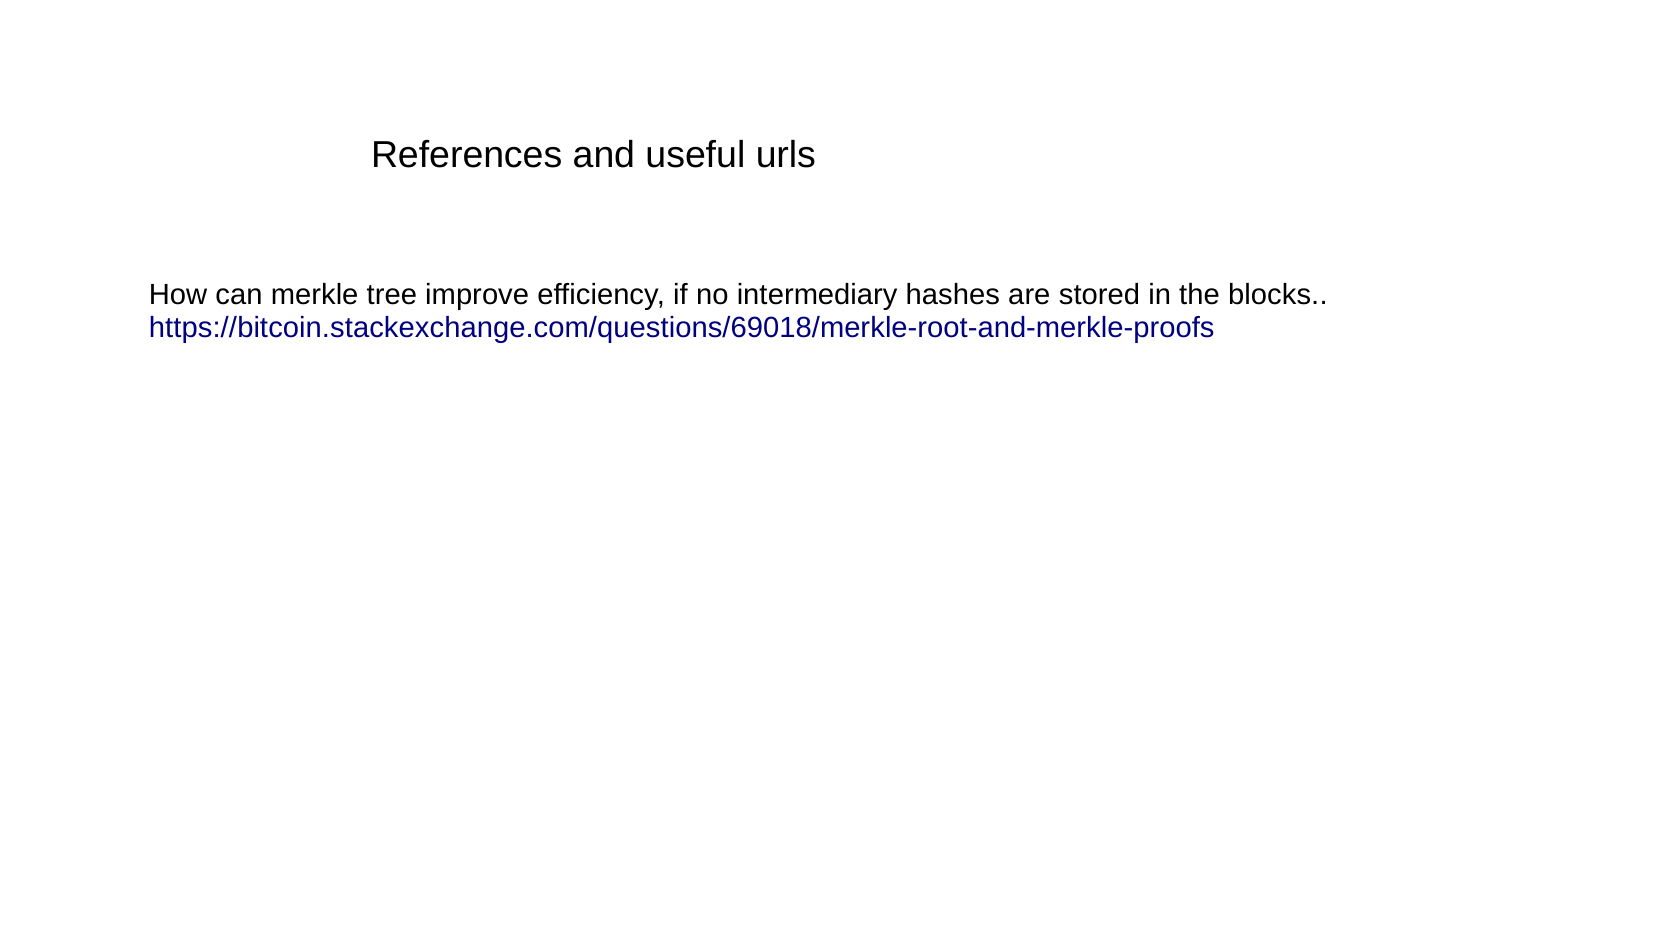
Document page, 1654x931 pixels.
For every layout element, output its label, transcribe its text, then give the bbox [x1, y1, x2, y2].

text_box References and useful urls [356, 125, 1062, 248]
text_box How can merkle tree improve efficiency, if no intermediary hashes are stored in the blocks.. https://bitcoin.stackexchange.com/questions/69018/merkle-root-and-merkle-proofs [134, 270, 1533, 697]
